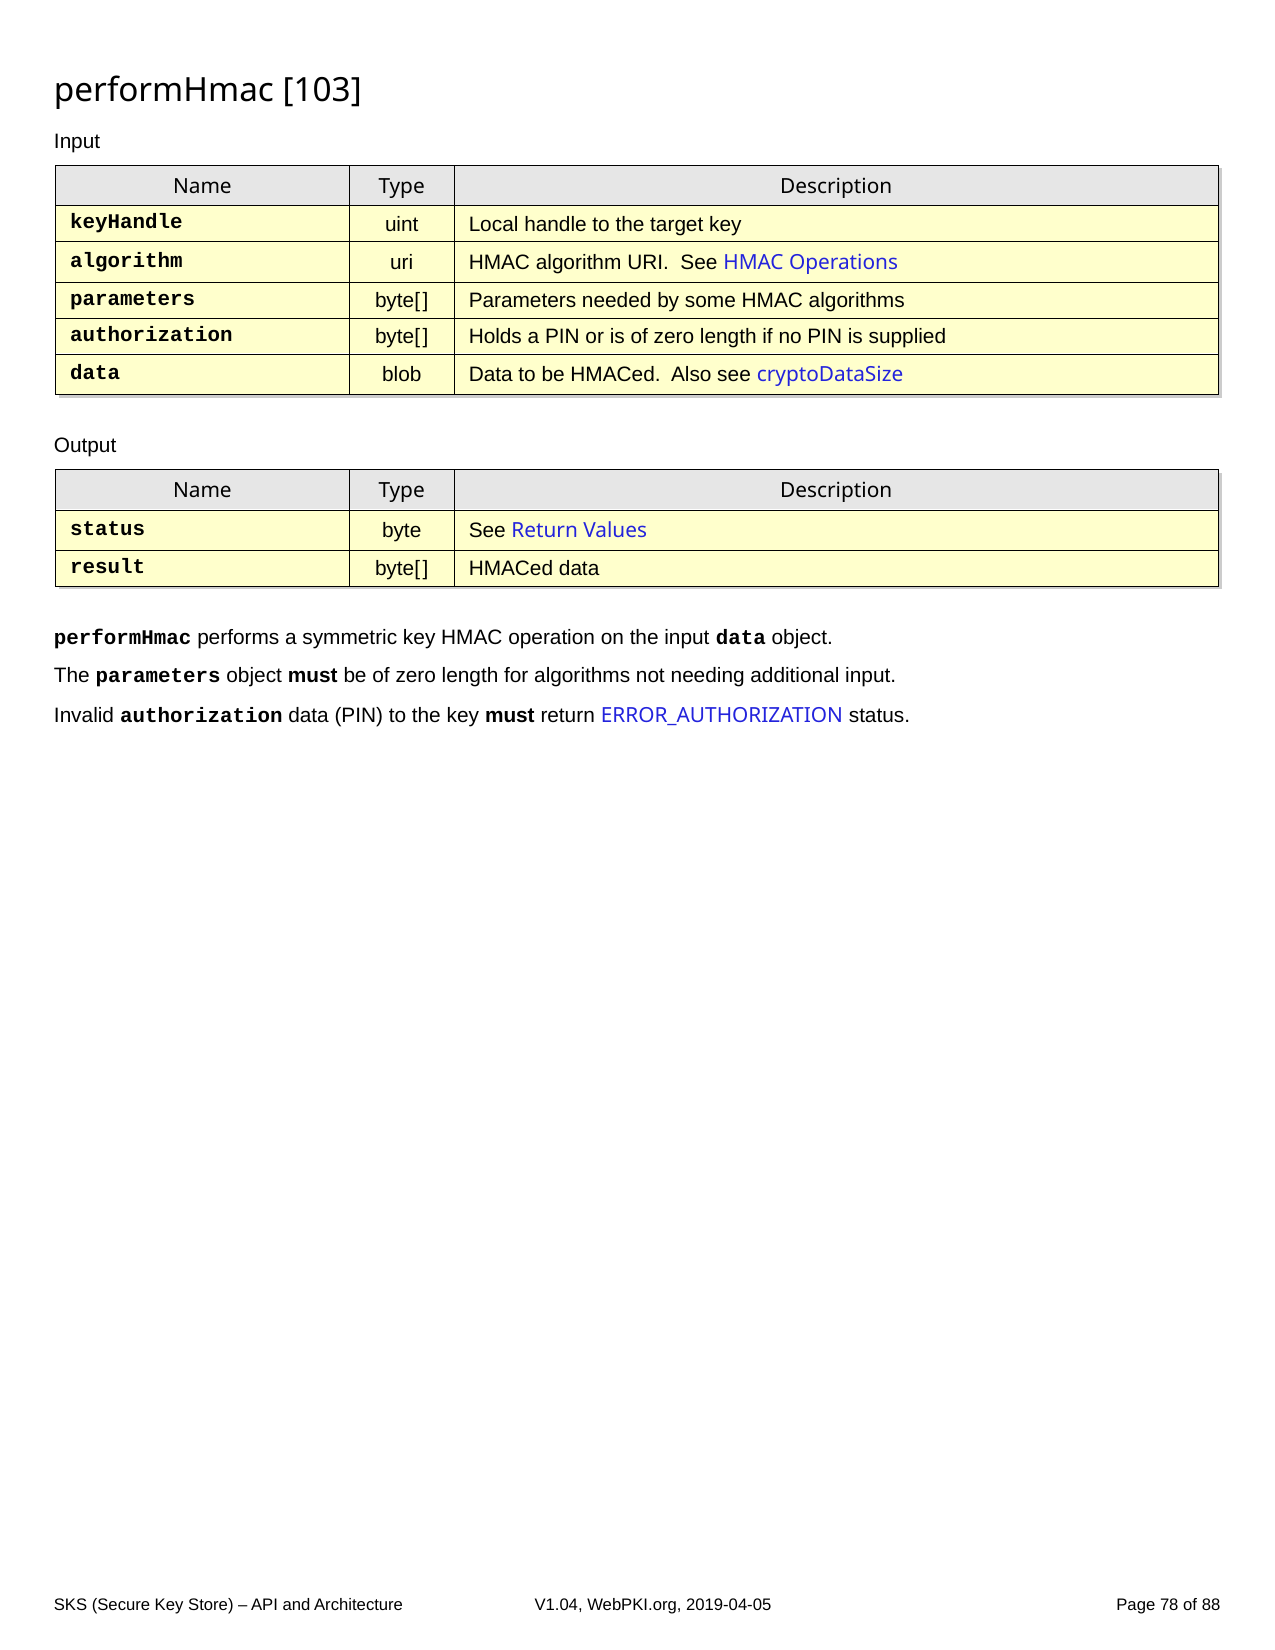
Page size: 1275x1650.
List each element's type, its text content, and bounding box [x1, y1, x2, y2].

table_header Description [455, 166, 1218, 205]
table_header Type [350, 470, 454, 509]
table_cell status [56, 511, 349, 550]
table_header Name [56, 166, 349, 205]
table_header Description [455, 470, 1218, 509]
table_cell byte⁮[ ] [350, 283, 454, 318]
text The parameters object must be of zero length for algorithms not needing additional input. [54, 663, 1221, 689]
text Input [54, 129, 1221, 153]
table_cell byte [350, 511, 454, 550]
table_cell byte⁮[ ] [350, 551, 454, 586]
table_header Name [56, 470, 349, 509]
table_cell keyHandle [56, 206, 349, 241]
table_cell See Return Values [455, 511, 1218, 550]
table_cell parameters [56, 283, 349, 318]
text performHmac performs a symmetric key HMAC operation on the input data object. [54, 625, 1221, 651]
table_cell uri [350, 242, 454, 282]
text Invalid authorization data (PIN) to the key must return ERROR_AUTHORIZATION status. [54, 700, 1221, 729]
text Output [54, 433, 1221, 457]
table_cell HMACed data [455, 551, 1218, 586]
table_cell HMAC algorithm URI. See HMAC Operations ‎ [455, 242, 1218, 282]
table_cell data [56, 355, 349, 394]
table_cell Local handle to the target key [455, 206, 1218, 241]
table_cell result [56, 551, 349, 586]
table_cell Parameters needed by some HMAC algorithms [455, 283, 1218, 318]
table_header Type [350, 166, 454, 205]
table_cell byte⁮[ ] [350, 319, 454, 353]
table_cell uint [350, 206, 454, 241]
table_cell Holds a PIN or is of zero length if no PIN is supplied [455, 319, 1218, 353]
subtitle performHmac [103] [54, 66, 1221, 111]
table_cell authorization [56, 319, 349, 353]
table_cell blob [350, 355, 454, 394]
table_cell algorithm [56, 242, 349, 282]
table_cell Data to be HMACed. Also see cryptoDataSize [455, 355, 1218, 394]
